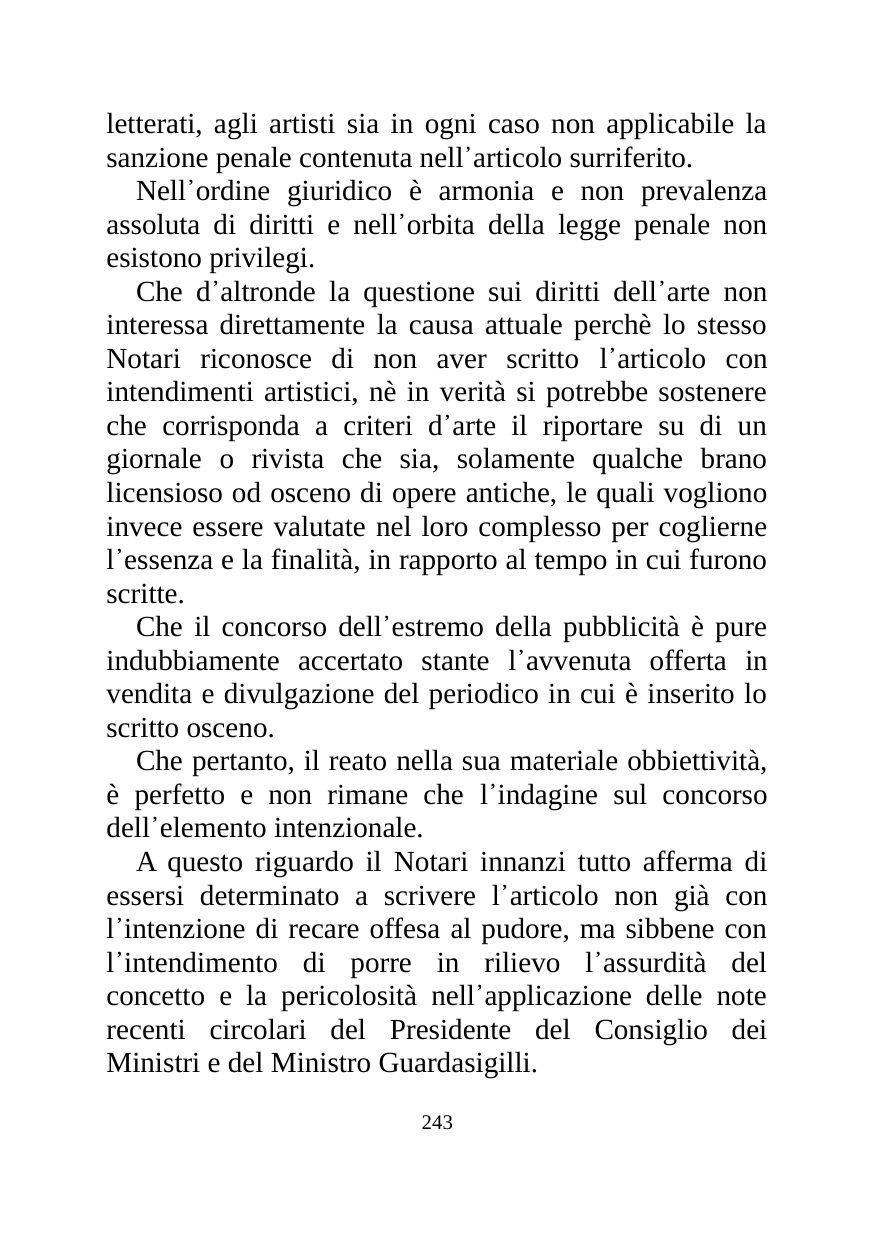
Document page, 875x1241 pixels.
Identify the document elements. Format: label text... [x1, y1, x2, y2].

text Che d᾽altronde la questione sui diritti dell᾽arte non interessa direttamente la causa attuale perchè lo stesso Notari riconosce di non aver scritto l᾽articolo con intendimenti artistici, nè in verità si potrebbe sostenere che corrisponda a criteri d᾽arte il riportare su di un giornale o rivista che sia, solamente qualche brano licensioso od osceno di opere antiche, le quali vogliono invece essere valutate nel loro complesso per coglierne l᾽essenza e la finalità, in rapporto al tempo in cui furono scritte. [106, 274, 768, 609]
text A questo riguardo il Notari innanzi tutto afferma di essersi determinato a scrivere l᾽articolo non già con l᾽intenzione di recare offesa al pudore, ma sibbene con l᾽intendimento di porre in rilievo l᾽assurdità del concetto e la pericolosità nell᾽applicazione delle note recenti circolari del Presidente del Consiglio dei Ministri e del Ministro Guardasigilli. [106, 844, 768, 1079]
text Che pertanto, il reato nella sua materiale obbiettività, è perfetto e non rimane che l᾽indagine sul concorso dell᾽elemento intenzionale. [106, 743, 768, 844]
text letterati, agli artisti sia in ogni caso non applicabile la sanzione penale contenuta nell᾽articolo surriferito. [106, 106, 768, 173]
text Nell᾽ordine giuridico è armonia e non prevalenza assoluta di diritti e nell᾽orbita della legge penale non esistono privilegi. [106, 173, 768, 274]
text Che il concorso dell᾽estremo della pubblicità è pure indubbiamente accertato stante l᾽avvenuta offerta in vendita e divulgazione del periodico in cui è inserito lo scritto osceno. [106, 609, 768, 743]
